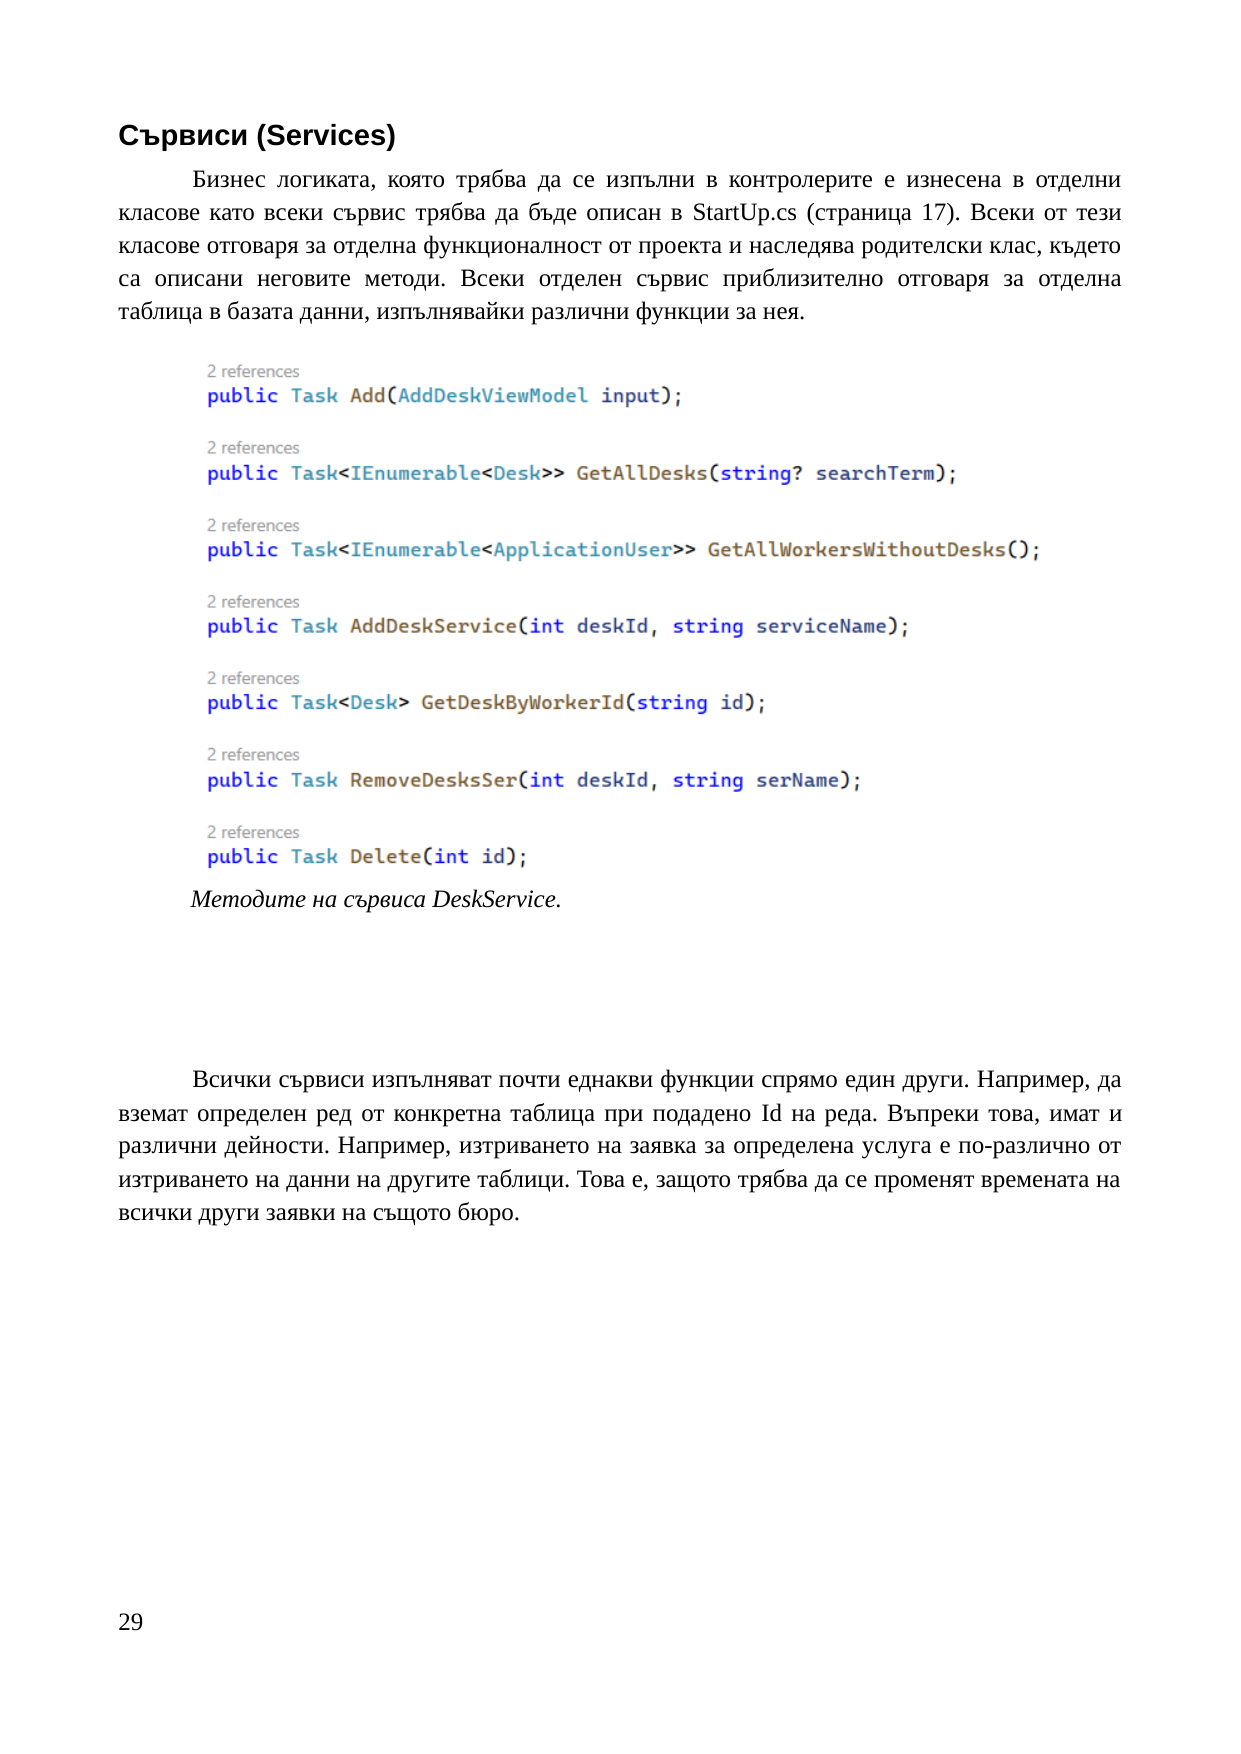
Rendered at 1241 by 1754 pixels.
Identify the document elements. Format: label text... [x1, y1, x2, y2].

text Всички сървиси изпълняват почти еднакви функции спрямо един други. Например, да вземат определен ред от конкретна таблица при подадено Id на реда. Въпреки това, имат и различни дейности. Например, изтриването на заявка за определена услуга е по-различно от изтриването на данни на другите таблици. Това е, защото трябва да се променят времената на всички други заявки на същото бюро. [118, 1064, 1122, 1225]
text Методите на сървиса DeskService. [190, 872, 1050, 913]
text Бизнес логиката, която трябва да се изпълни в контролерите е изнесена в отделни класове като всеки сървис трябва да бъде описан в StartUp.cs (страница 17). Всеки от тези класове отговаря за отделна функционалност от проекта и наследява родителски клас, където са описани неговите методи. Всеки отделен сървис приблизително отговаря за отделна таблица в базата данни, изпълнявайки различни функции за нея. [118, 164, 1122, 325]
subtitle Сървиси (Services) [118, 118, 1122, 152]
picture [190, 356, 1050, 872]
